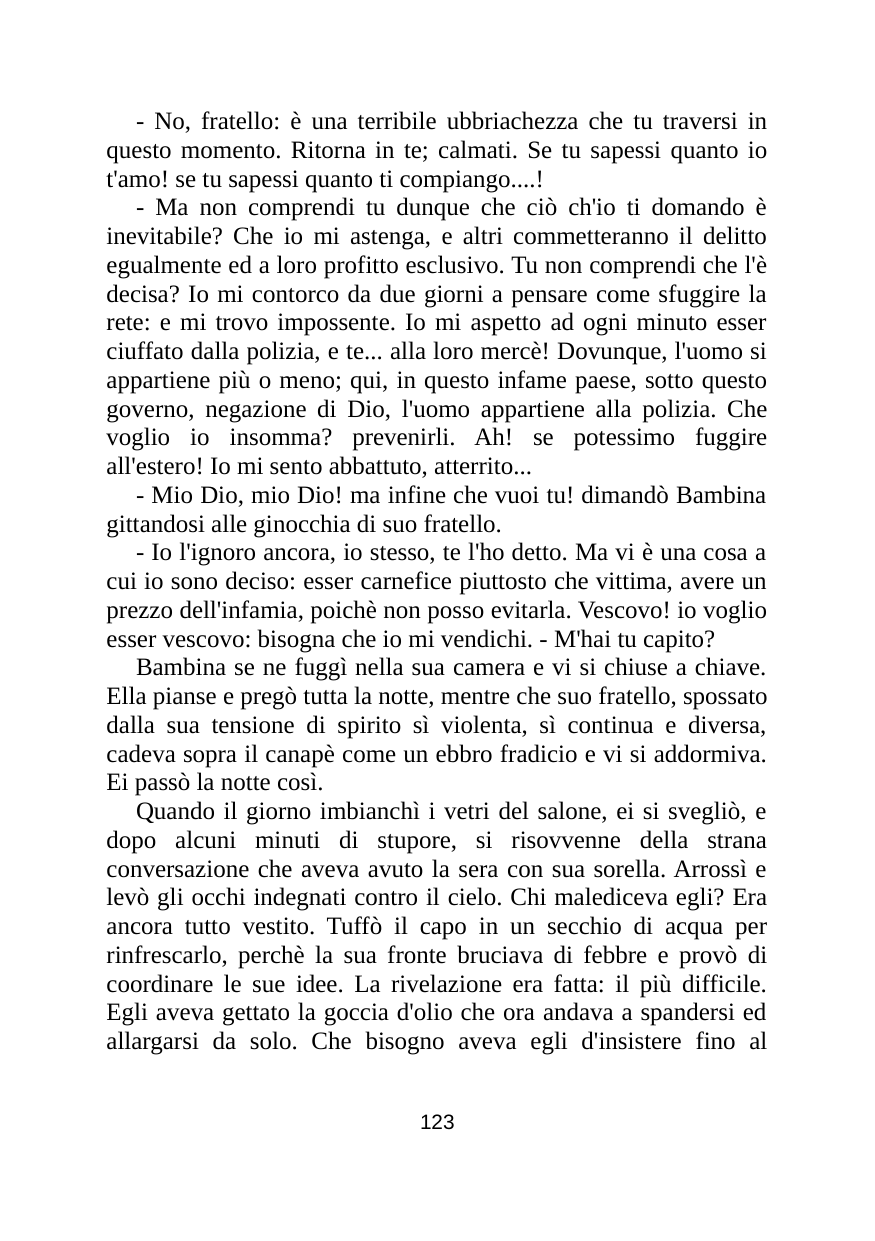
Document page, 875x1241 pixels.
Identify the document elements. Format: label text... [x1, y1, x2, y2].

text - Mio Dio, mio Dio! ma infine che vuoi tu! dimandò Bambina gittandosi alle ginocchia di suo fratello. [106, 480, 768, 537]
text Bambina se ne fuggì nella sua camera e vi si chiuse a chiave. Ella pianse e pregò tutta la notte, mentre che suo fratello, spossato dalla sua tensione di spirito sì violenta, sì continua e diversa, cadeva sopra il canapè come un ebbro fradicio e vi si addormiva. Ei passò la notte così. [106, 652, 768, 796]
text - Io l'ignoro ancora, io stesso, te l'ho detto. Ma vi è una cosa a cui io sono deciso: esser carnefice piuttosto che vittima, avere un prezzo dell'infamia, poichè non posso evitarla. Vescovo! io voglio esser vescovo: bisogna che io mi vendichi. - M'hai tu capito? [106, 537, 768, 652]
text Quando il giorno imbianchì i vetri del salone, ei si svegliò, e dopo alcuni minuti di stupore, si risovvenne della strana conversazione che aveva avuto la sera con sua sorella. Arrossì e levò gli occhi indegnati contro il cielo. Chi malediceva egli? Era ancora tutto vestito. Tuffò il capo in un secchio di acqua per rinfrescarlo, perchè la sua fronte bruciava di febbre e provò di coordinare le sue idee. La rivelazione era fatta: il più difficile. Egli aveva gettato la goccia d'olio che ora andava a spandersi ed allargarsi da solo. Che bisogno aveva egli d'insistere fino al [106, 796, 768, 1055]
text - No, fratello: è una terribile ubbriachezza che tu traversi in questo momento. Ritorna in te; calmati. Se tu sapessi quanto io t'amo! se tu sapessi quanto ti compiango....! [106, 106, 768, 192]
text - Ma non comprendi tu dunque che ciò ch'io ti domando è inevitabile? Che io mi astenga, e altri commetteranno il delitto egualmente ed a loro profitto esclusivo. Tu non comprendi che l'è decisa? Io mi contorco da due giorni a pensare come sfuggire la rete: e mi trovo impossente. Io mi aspetto ad ogni minuto esser ciuffato dalla polizia, e te... alla loro mercè! Dovunque, l'uomo si appartiene più o meno; qui, in questo infame paese, sotto questo governo, negazione di Dio, l'uomo appartiene alla polizia. Che voglio io insomma? prevenirli. Ah! se potessimo fuggire all'estero! Io mi sento abbattuto, atterrito... [106, 192, 768, 480]
